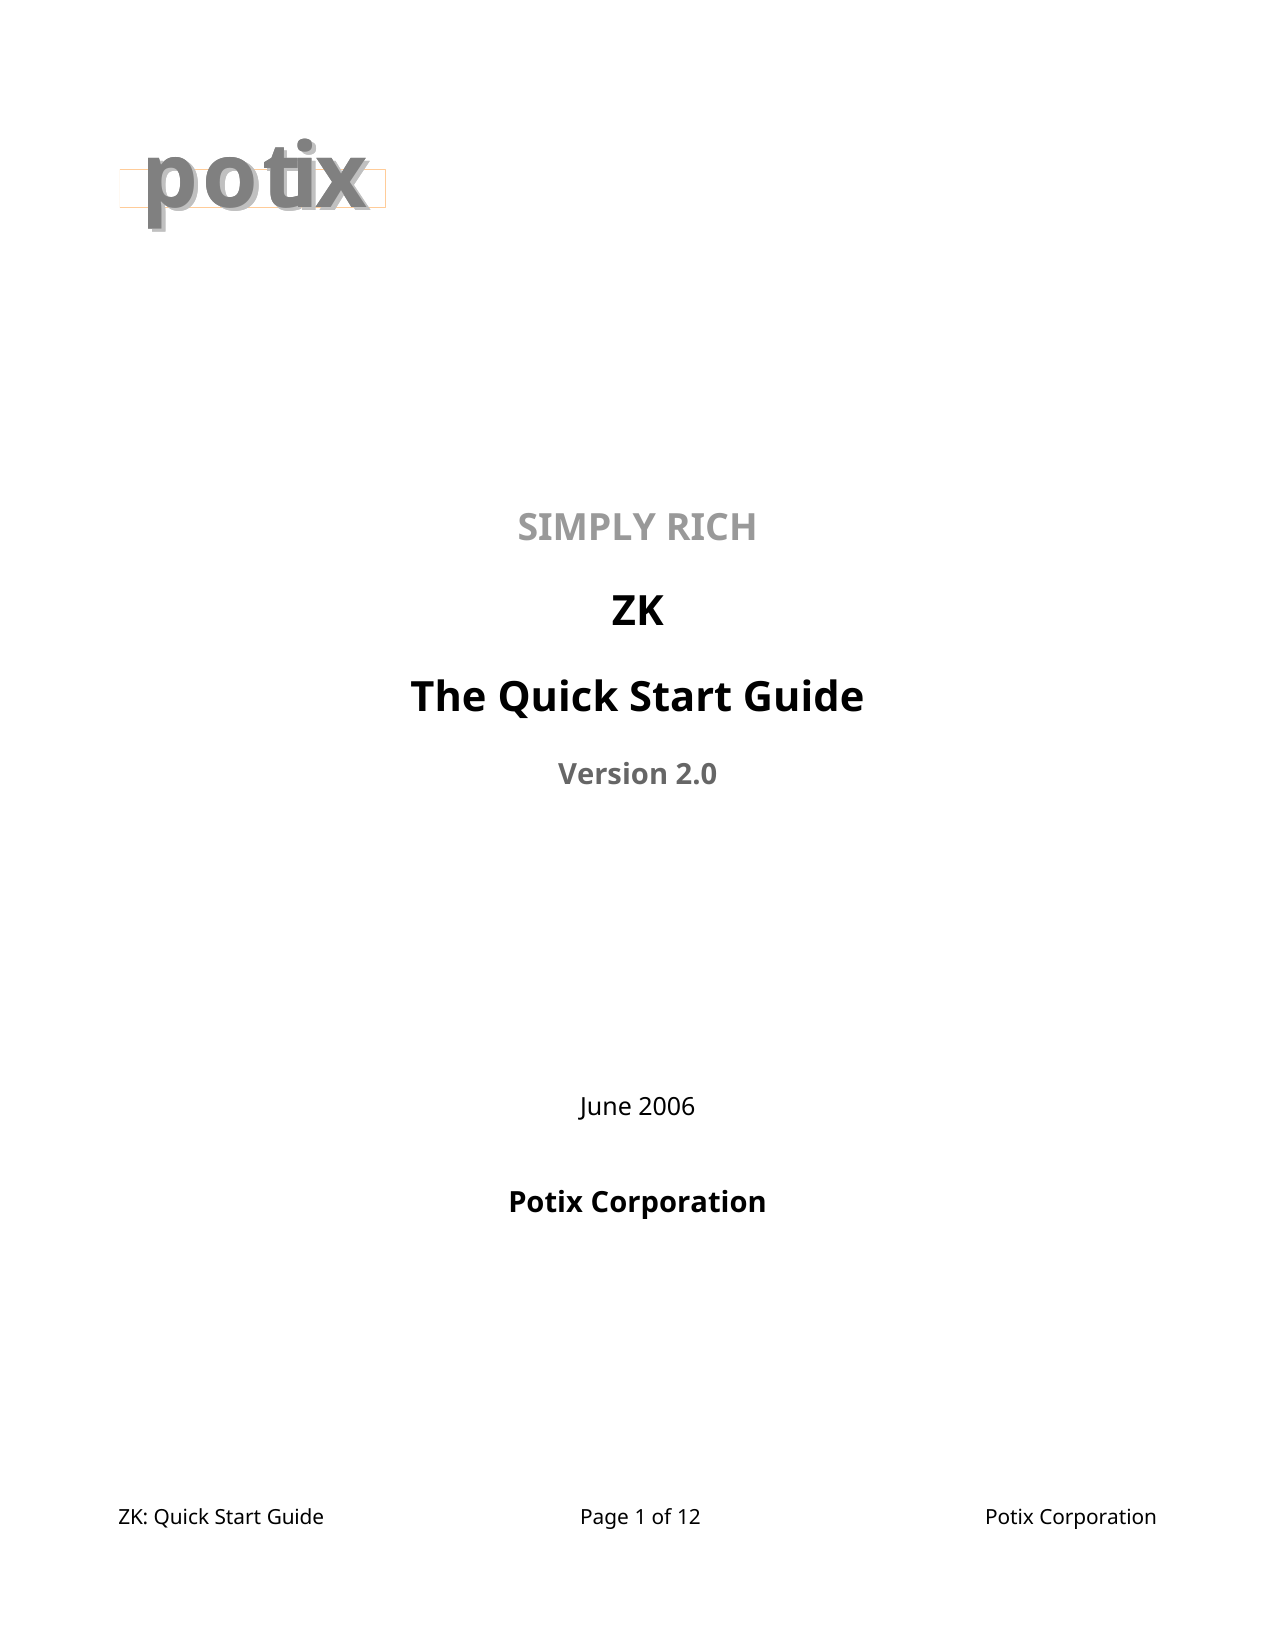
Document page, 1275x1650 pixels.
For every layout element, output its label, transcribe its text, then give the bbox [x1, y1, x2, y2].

text June 2006 [118, 1088, 1157, 1122]
text ZK [118, 580, 1157, 637]
text Potix Corporation [118, 1181, 1157, 1221]
text The Quick Start Guide [118, 667, 1157, 724]
text Version 2.0 [118, 753, 1157, 793]
text SIMPLY RICH [118, 500, 1157, 551]
